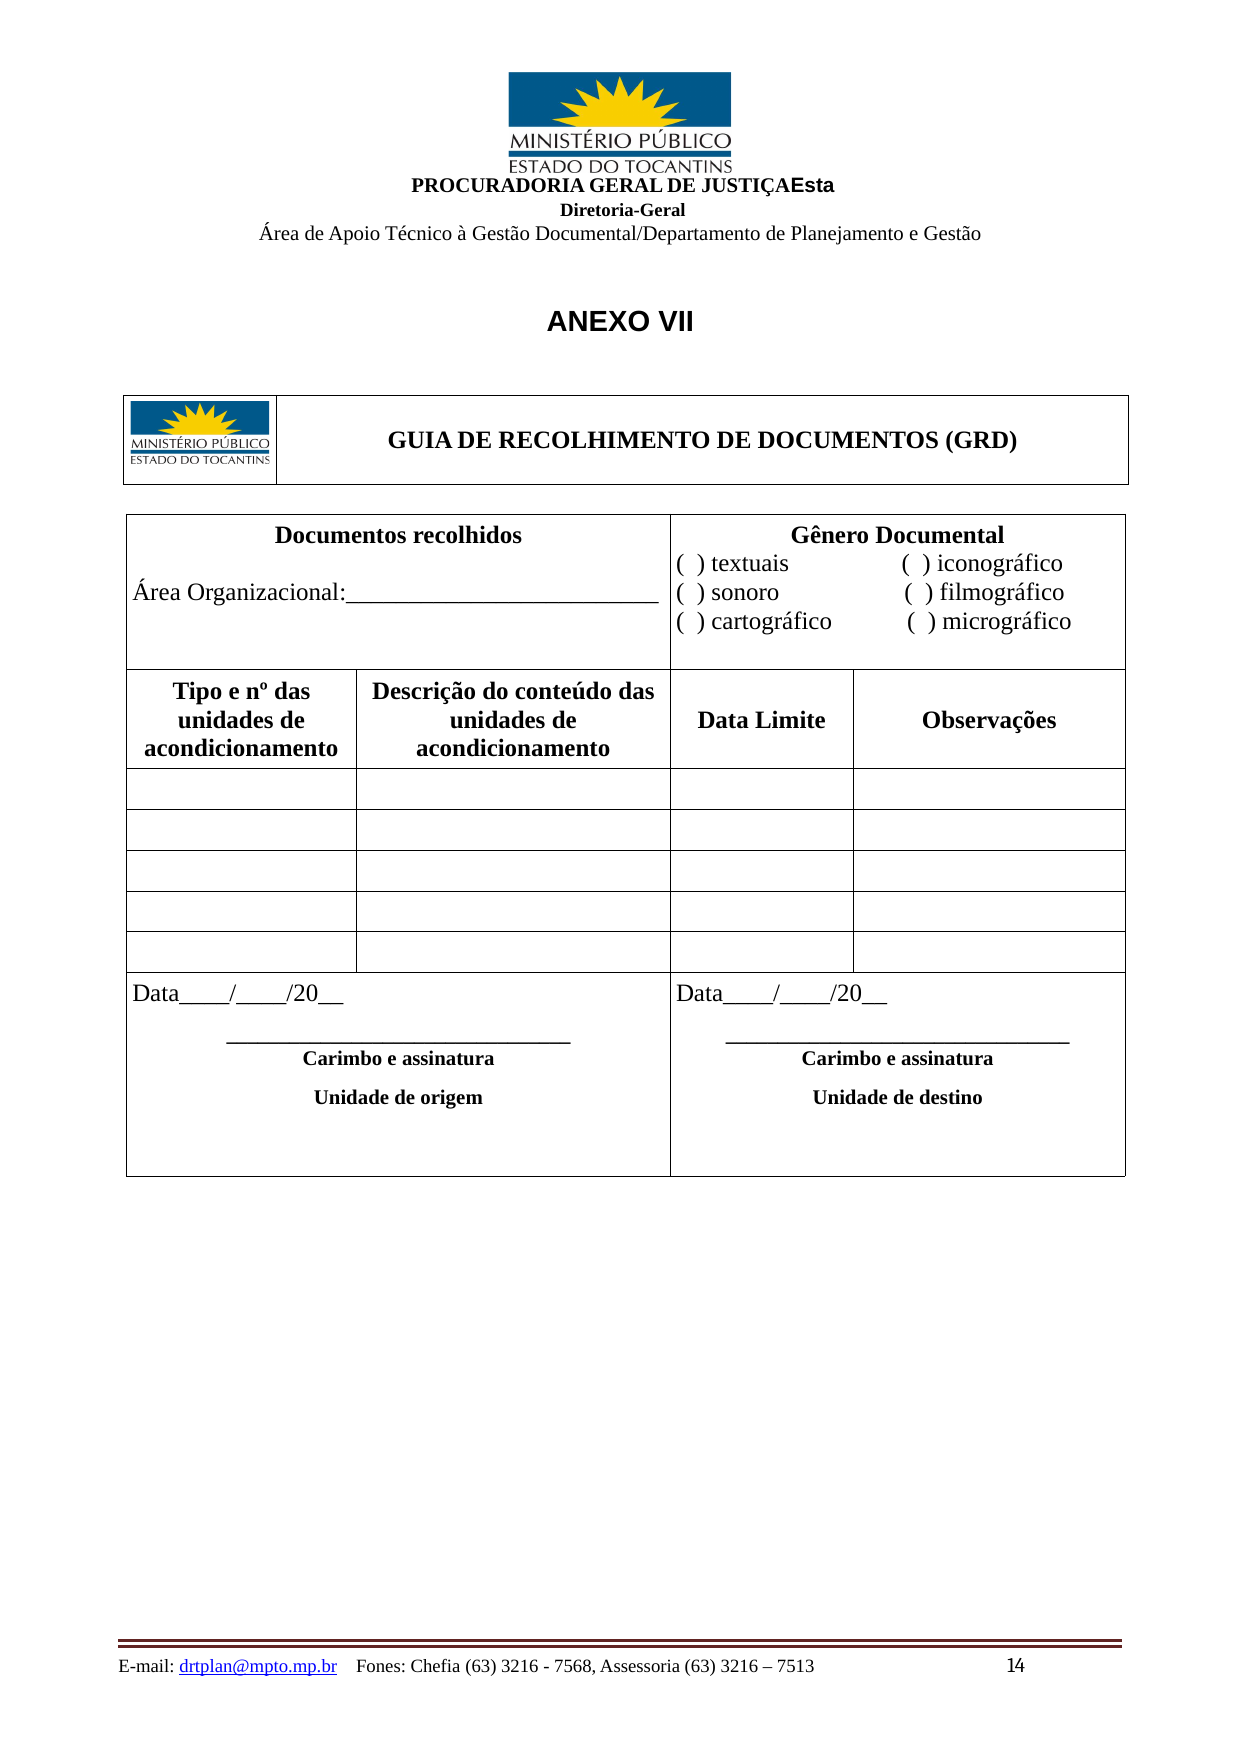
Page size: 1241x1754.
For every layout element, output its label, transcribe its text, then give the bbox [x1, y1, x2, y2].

table_cell Data____/____/20__ _________________________________ Carimbo e assinatura Unidade de origem [127, 973, 670, 1176]
table_cell [854, 932, 1125, 972]
table_cell [854, 892, 1125, 931]
table_cell Descrição do conteúdo das unidades de acondicionamento [357, 670, 670, 768]
table_header [124, 396, 276, 484]
table_cell [671, 851, 853, 891]
table_cell [671, 892, 853, 931]
table_cell [357, 932, 670, 972]
table_cell [127, 769, 356, 809]
table_cell [127, 892, 356, 931]
table_cell [854, 769, 1125, 809]
table_cell [854, 810, 1125, 850]
table_cell [671, 769, 853, 809]
table_cell Data Limite [671, 670, 853, 768]
picture [508, 72, 732, 173]
table_cell [127, 932, 356, 972]
table_cell [357, 769, 670, 809]
table_header Documentos recolhidos Área Organizacional:_________________________ [127, 515, 670, 669]
table_cell Observações [854, 670, 1125, 768]
table_cell [357, 851, 670, 891]
table_cell Tipo e nº das unidades de acondicionamento [127, 670, 356, 768]
subtitle ANEXO VII [118, 304, 1122, 337]
picture [130, 401, 270, 464]
table_header Gênero Documental ( ) textuais ( ) iconográfico ( ) sonoro ( ) filmográfico ( ) cartográfico ( ) micrográfico [671, 515, 1125, 669]
table_cell [127, 810, 356, 850]
table_header GUIA DE RECOLHIMENTO DE DOCUMENTOS (GRD) [277, 396, 1128, 484]
table_cell [671, 932, 853, 972]
table_cell [854, 851, 1125, 891]
table_cell [357, 892, 670, 931]
table_cell [671, 810, 853, 850]
table_cell Data____/____/20__ _________________________________ Carimbo e assinatura Unidade de destino [671, 973, 1125, 1176]
table_cell [127, 851, 356, 891]
table_cell [357, 810, 670, 850]
